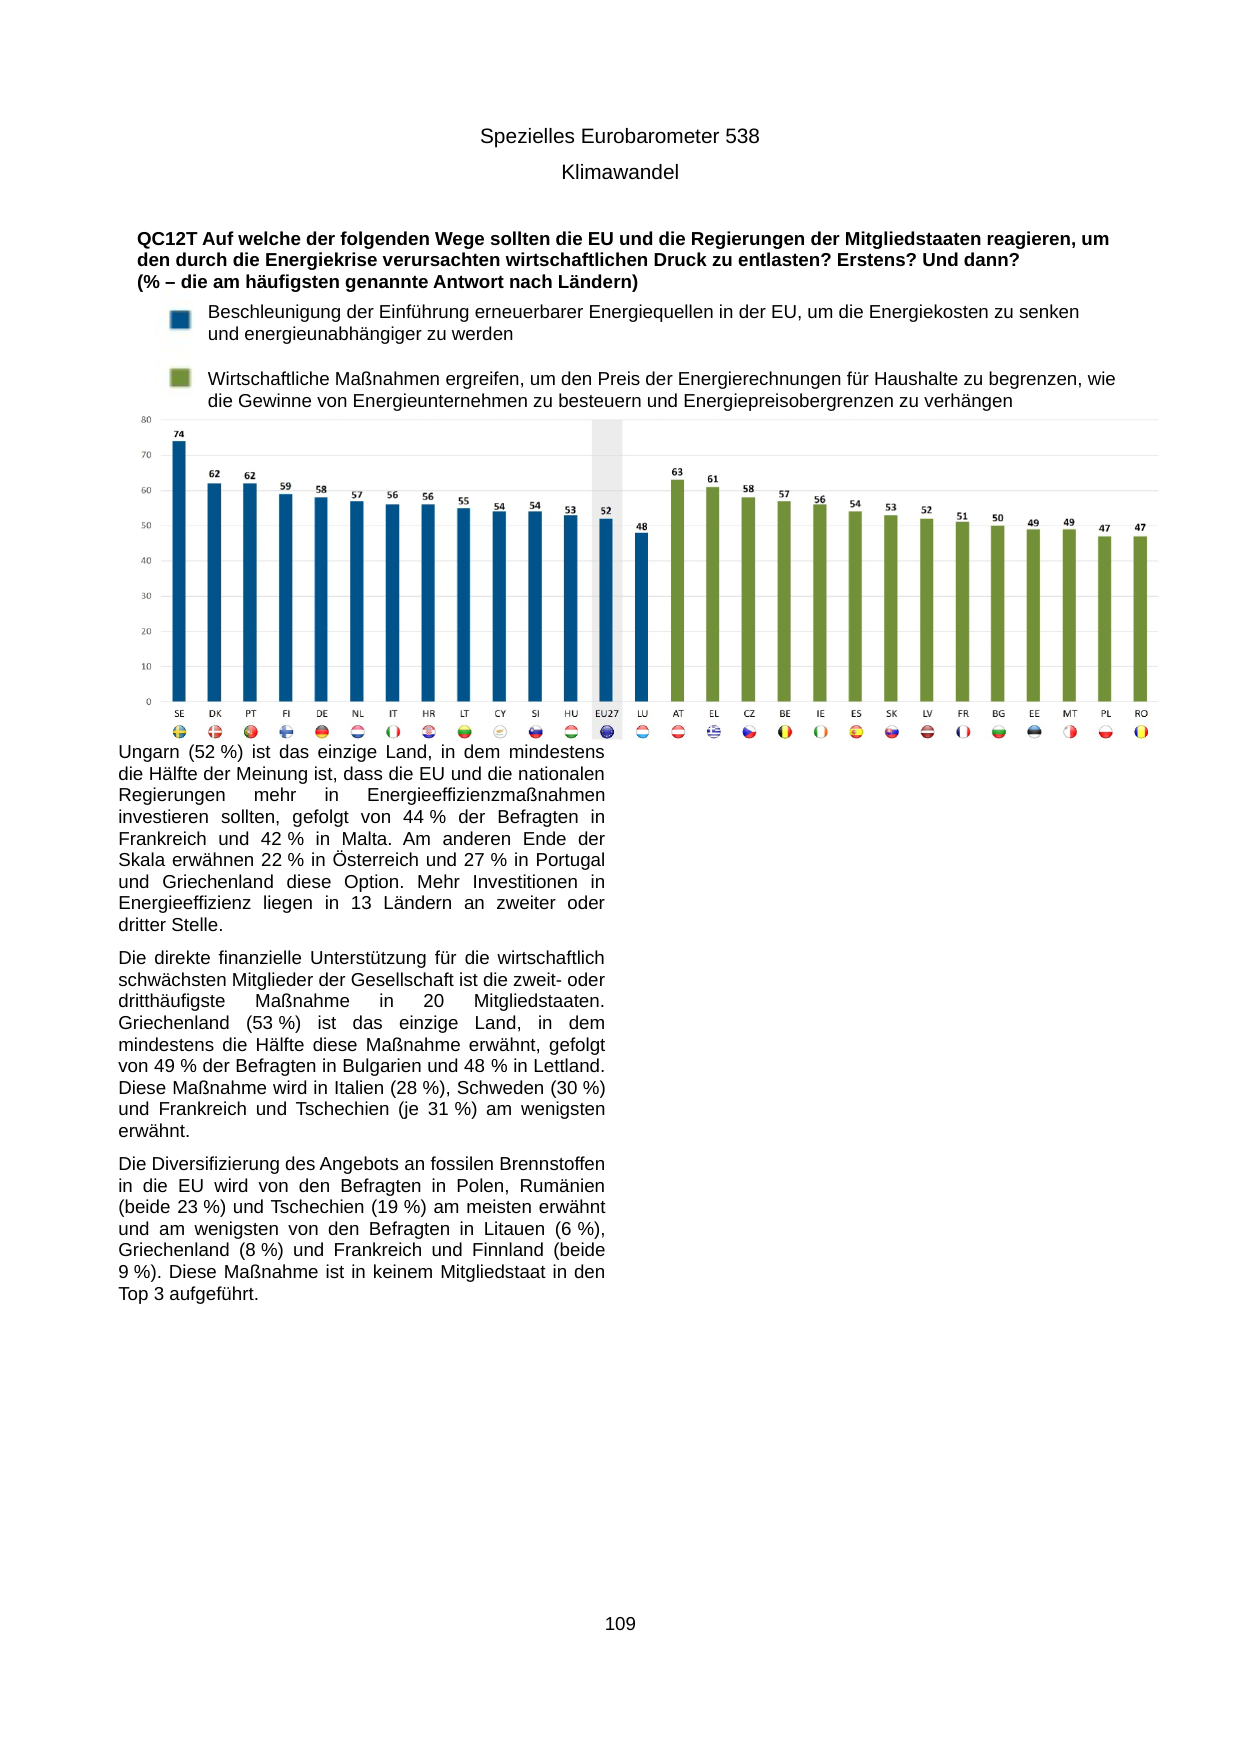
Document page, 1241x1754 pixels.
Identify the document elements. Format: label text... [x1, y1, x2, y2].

picture [133, 414, 1163, 741]
text Die direkte finanzielle Unterstützung für die wirtschaftlich schwächsten Mitglieder der Gesellschaft ist die zweit- oder dritthäufigste Maßnahme in 20 Mitgliedstaaten. Griechenland (53 %) ist das einzige Land, in dem mindestens die Hälfte diese Maßnahme erwähnt, gefolgt von 49 % der Befragten in Bulgarien und 48 % in Lettland. Diese Maßnahme wird in Italien (28 %), Schweden (30 %) und Frankreich und Tschechien (je 31 %) am wenigsten erwähnt. [118, 947, 605, 1141]
text Ungarn (52 %) ist das einzige Land, in dem mindestens die Hälfte der Meinung ist, dass die EU und die nationalen Regierungen mehr in Energieeffizienzmaßnahmen investieren sollten, gefolgt von 44 % der Befragten in Frankreich und 42 % in Malta. Am anderen Ende der Skala erwähnen 22 % in Österreich und 27 % in Portugal und Griechenland diese Option. Mehr Investitionen in Energieeffizienz liegen in 13 Ländern an zweiter oder dritter Stelle. [118, 213, 605, 935]
text Die Diversifizierung des Angebots an fossilen Brennstoffen in die EU wird von den Befragten in Polen, Rumänien (beide 23 %) und Tschechien (19 %) am meisten erwähnt und am wenigsten von den Befragten in Litauen (6 %), Griechenland (8 %) und Frankreich und Finnland (beide 9 %). Diese Maßnahme ist in keinem Mitgliedstaat in den Top 3 aufgeführt. [118, 1153, 605, 1304]
picture [155, 287, 194, 399]
